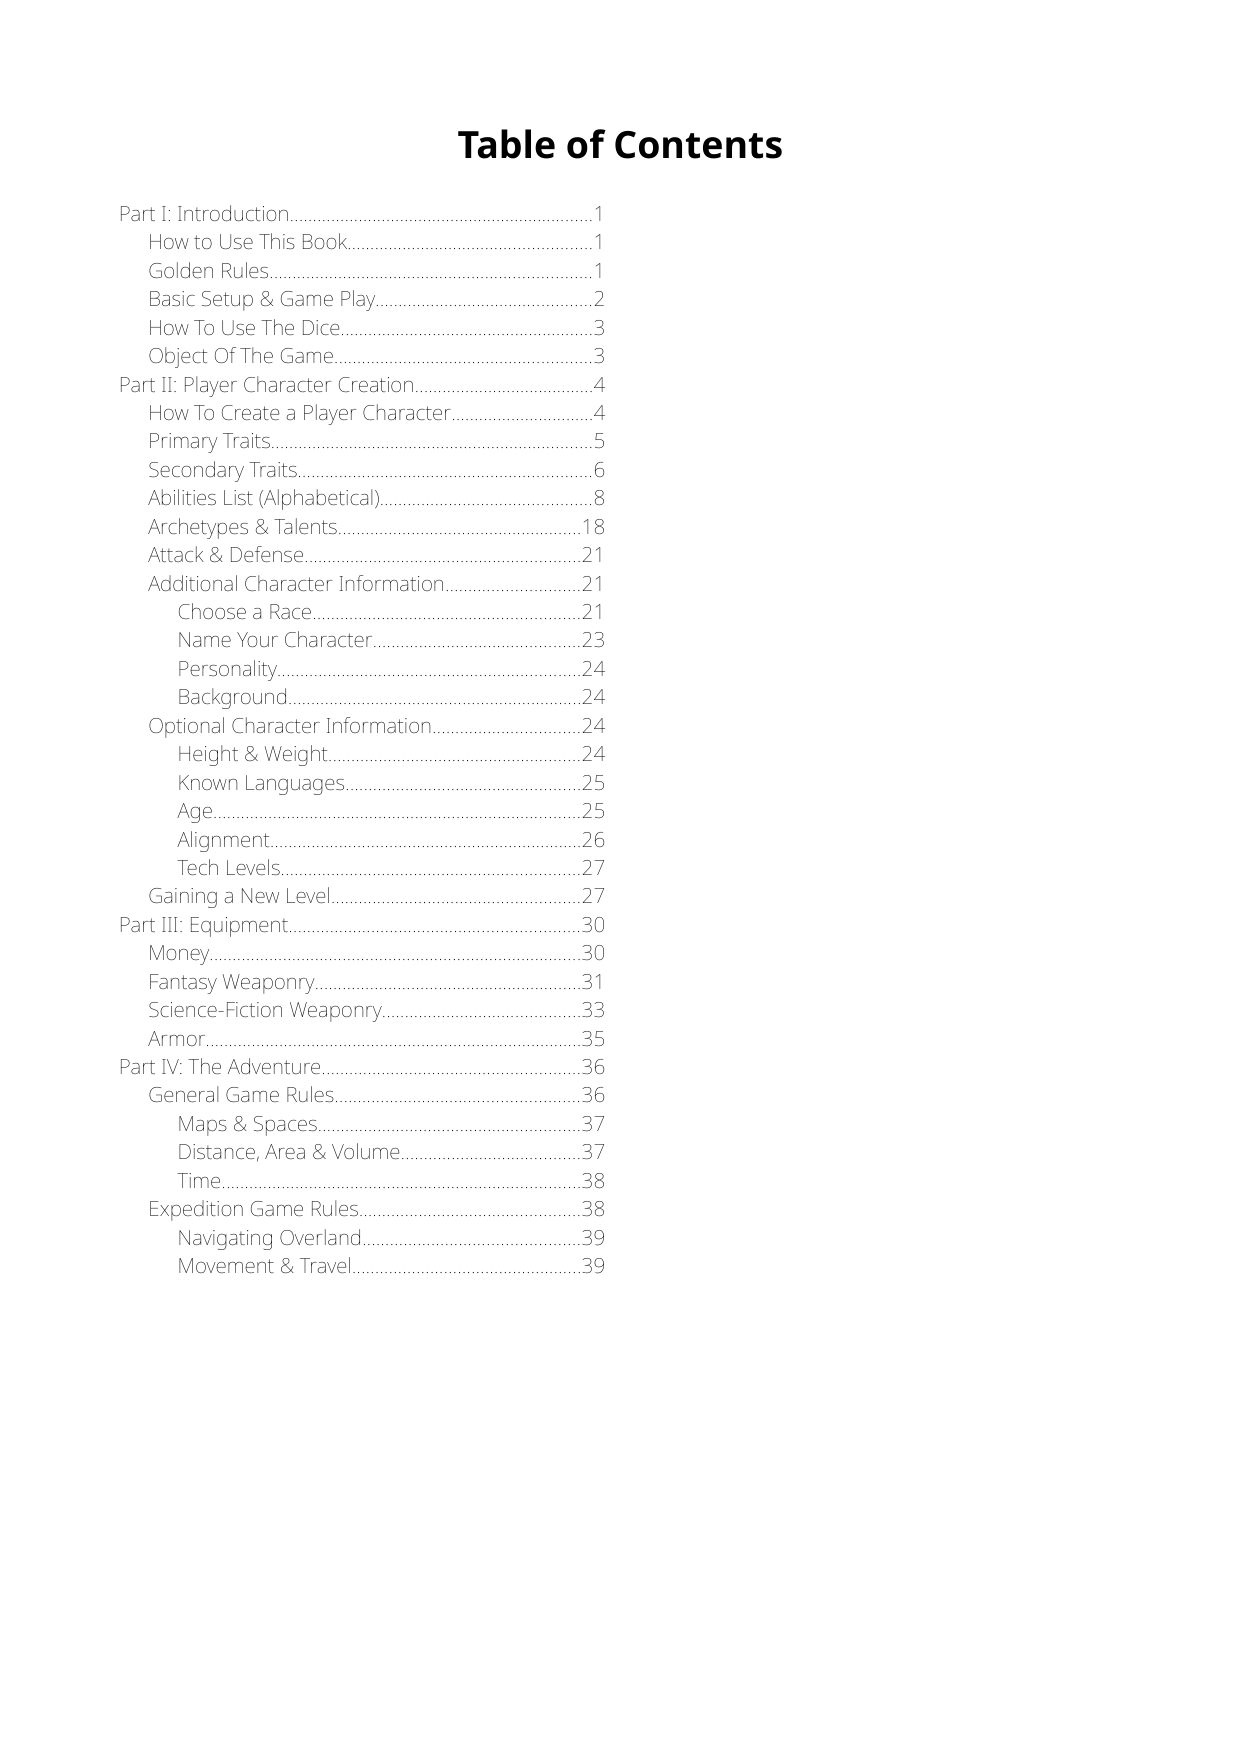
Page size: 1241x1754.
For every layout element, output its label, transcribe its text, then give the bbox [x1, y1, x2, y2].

text Optional Character Information 24 [148, 711, 605, 739]
text Abilities List (Alphabetical) 8 [148, 483, 605, 512]
text Part I: Introduction 1 [118, 199, 605, 227]
text Maps & Spaces 37 [177, 1109, 605, 1137]
text Name Your Character 23 [177, 626, 605, 654]
text Object Of The Game 3 [148, 341, 605, 370]
text How To Use The Dice 3 [148, 313, 605, 341]
text Part II: Player Character Creation 4 [118, 370, 605, 398]
text Personality 24 [177, 654, 605, 682]
text Distance, Area & Volume 37 [177, 1137, 605, 1166]
text Alignment 26 [177, 825, 605, 853]
text Armor 35 [148, 1024, 605, 1052]
text Known Languages 25 [177, 768, 605, 796]
text Tech Levels 27 [177, 853, 605, 882]
text Attack & Defense 21 [148, 540, 605, 569]
text How To Create a Player Character 4 [148, 398, 605, 427]
text Golden Rules 1 [148, 256, 605, 284]
text Background 24 [177, 682, 605, 711]
text Height & Weight 24 [177, 739, 605, 768]
text Science-Fiction Weaponry 33 [148, 995, 605, 1024]
text Fantasy Weaponry 31 [148, 967, 605, 995]
text Movement & Travel 39 [177, 1251, 605, 1280]
text Gaining a New Level 27 [148, 882, 605, 910]
text Navigating Overland 39 [177, 1223, 605, 1251]
text Age 25 [177, 796, 605, 825]
text Choose a Race 21 [177, 597, 605, 626]
text Secondary Traits 6 [148, 455, 605, 483]
text Expedition Game Rules 38 [148, 1194, 605, 1223]
text Part III: Equipment 30 [118, 910, 605, 938]
text Basic Setup & Game Play 2 [148, 284, 605, 313]
text Archetypes & Talents 18 [148, 512, 605, 540]
text Money 30 [148, 938, 605, 967]
text Time 38 [177, 1166, 605, 1194]
text Primary Traits 5 [148, 427, 605, 455]
text Additional Character Information 21 [148, 569, 605, 597]
text Part IV: The Adventure 36 [118, 1052, 605, 1081]
text General Game Rules 36 [148, 1081, 605, 1109]
text How to Use This Book 1 [148, 227, 605, 256]
